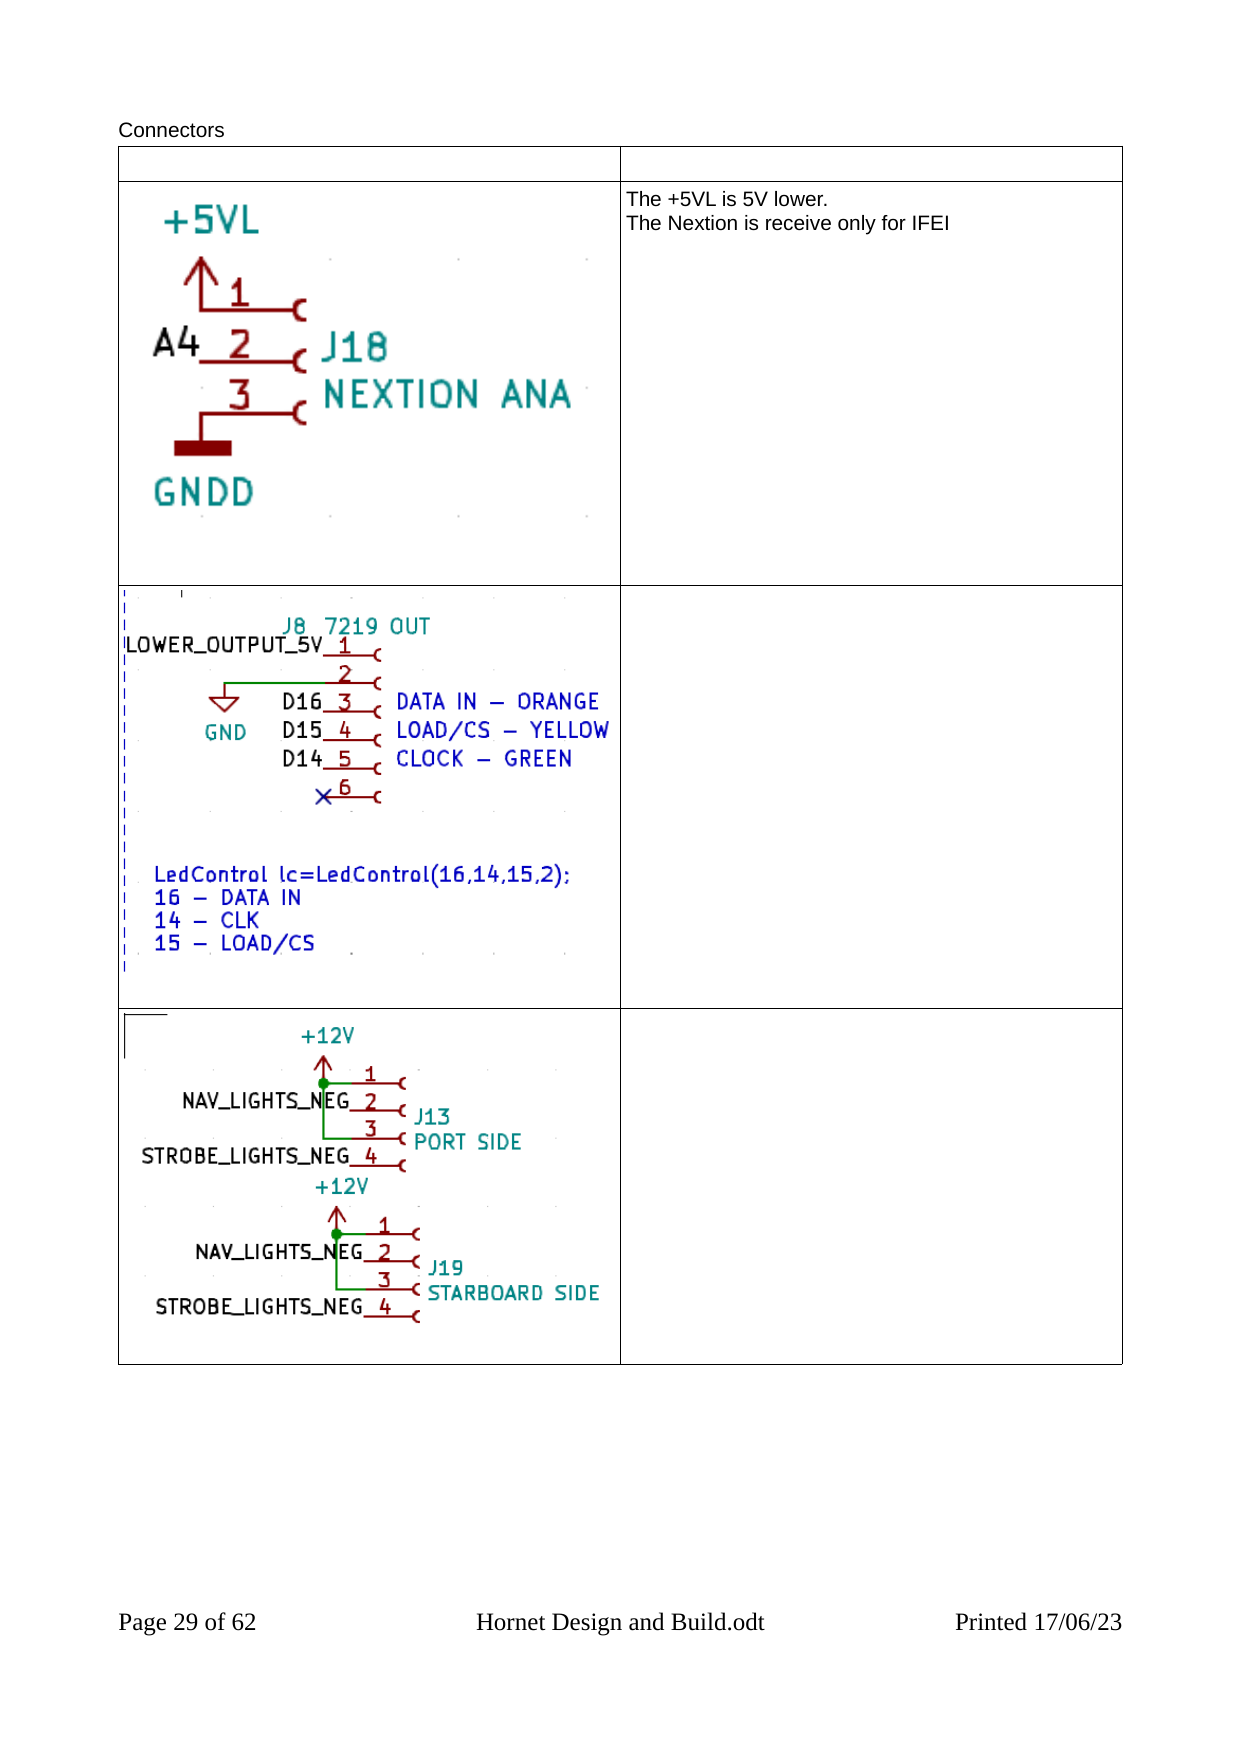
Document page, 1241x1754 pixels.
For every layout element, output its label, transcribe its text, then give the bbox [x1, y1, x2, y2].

text Connectors [118, 118, 1122, 142]
table_cell [119, 586, 620, 1008]
table_cell [119, 182, 620, 585]
table_header [621, 147, 1122, 181]
table_cell [621, 586, 1122, 1008]
picture [123, 590, 615, 978]
table_cell [621, 1009, 1122, 1364]
table_header [119, 147, 620, 181]
table_cell [119, 1009, 620, 1364]
picture [123, 1013, 615, 1335]
table_cell The +5VL is 5V lower. The Nextion is receive only for IFEI [621, 182, 1122, 585]
picture [123, 187, 615, 556]
